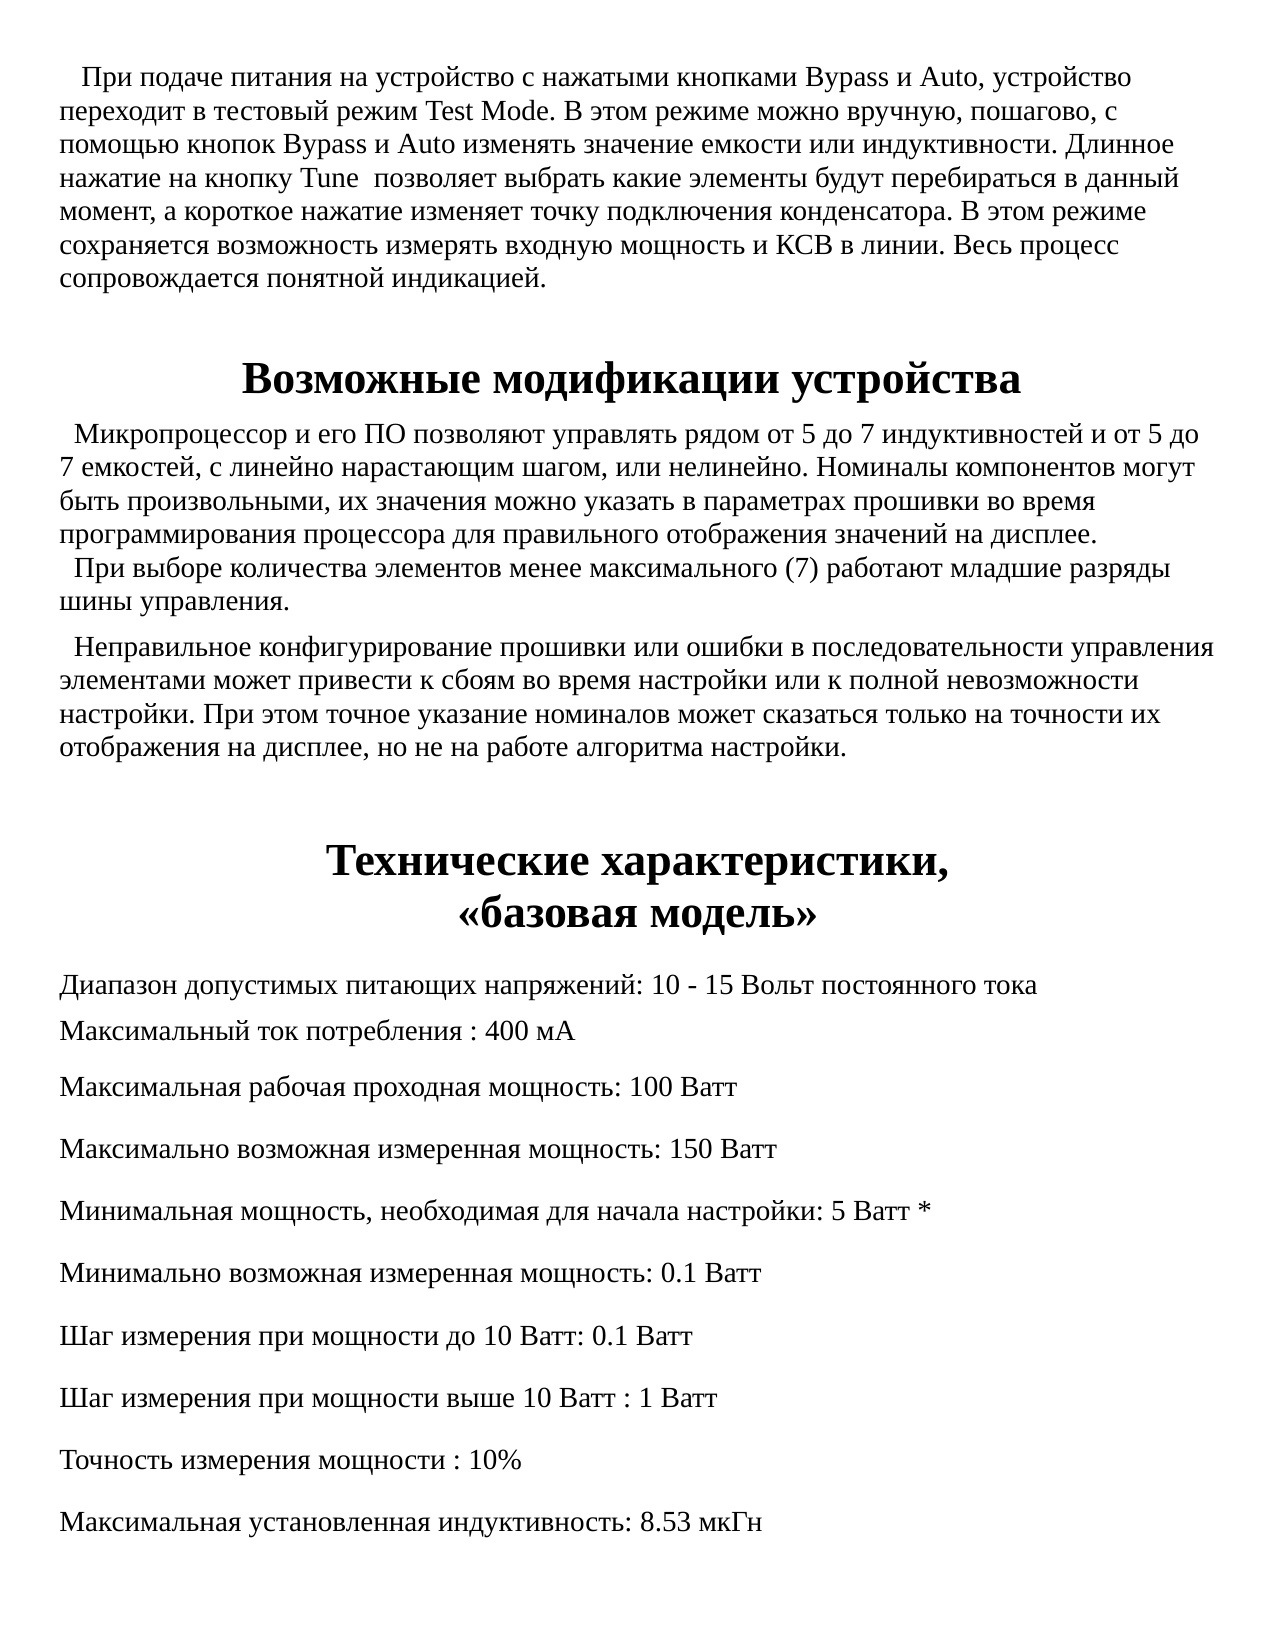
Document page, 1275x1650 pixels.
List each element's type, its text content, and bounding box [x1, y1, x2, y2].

text Точность измерения мощности : 10% [59, 1442, 1216, 1476]
text Шаг измерения при мощности до 10 Ватт: 0.1 Ватт [59, 1318, 1216, 1351]
text Минимальная мощность, необходимая для начала настройки: 5 Ватт * [59, 1193, 1216, 1227]
text Максимальная рабочая проходная мощность: 100 Ватт [59, 1069, 1216, 1102]
text Неправильное конфигурирование прошивки или ошибки в последовательности управления элементами может привести к сбоям во время настройки или к полной невозможности настройки. При этом точное указание номиналов может сказаться только на точности их отображения на дисплее, но не на работе алгоритма настройки. [59, 629, 1216, 763]
text При подаче питания на устройство с нажатыми кнопками Bypass и Auto, устройство переходит в тестовый режим Test Mode. В этом режиме можно вручную, пошагово, с помощью кнопок Bypass и Auto изменять значение емкости или индуктивности. Длинное нажатие на кнопку Tune позволяет выбрать какие элементы будут перебираться в данный момент, а короткое нажатие изменяет точку подключения конденсатора. В этом режиме сохраняется возможность измерять входную мощность и КСВ в линии. Весь процесс сопровождается понятной индикацией. [59, 59, 1216, 294]
text Минимально возможная измеренная мощность: 0.1 Ватт [59, 1256, 1216, 1289]
text Максимальная установленная индуктивность: 8.53 мкГн [59, 1504, 1216, 1538]
text Максимальный ток потребления : 400 мА [59, 1013, 1216, 1046]
text Максимально возможная измеренная мощность: 150 Ватт [59, 1131, 1216, 1165]
text Шаг измерения при мощности выше 10 Ватт : 1 Ватт [59, 1380, 1216, 1413]
text Диапазон допустимых питающих напряжений: 10 - 15 Вольт постоянного тока [59, 967, 1216, 1001]
text Возможные модификации устройства [59, 351, 1216, 404]
text Микропроцессор и его ПО позволяют управлять рядом от 5 до 7 индуктивностей и от 5 до 7 емкостей, с линейно нарастающим шагом, или нелинейно. Номиналы компонентов могут быть произвольными, их значения можно указать в параметрах прошивки во время программирования процессора для правильного отображения значений на дисплее. При выборе количества элементов менее максимального (7) работают младшие разряды шины управления. [59, 416, 1216, 617]
text Технические характеристики, «базовая модель» [59, 832, 1216, 938]
